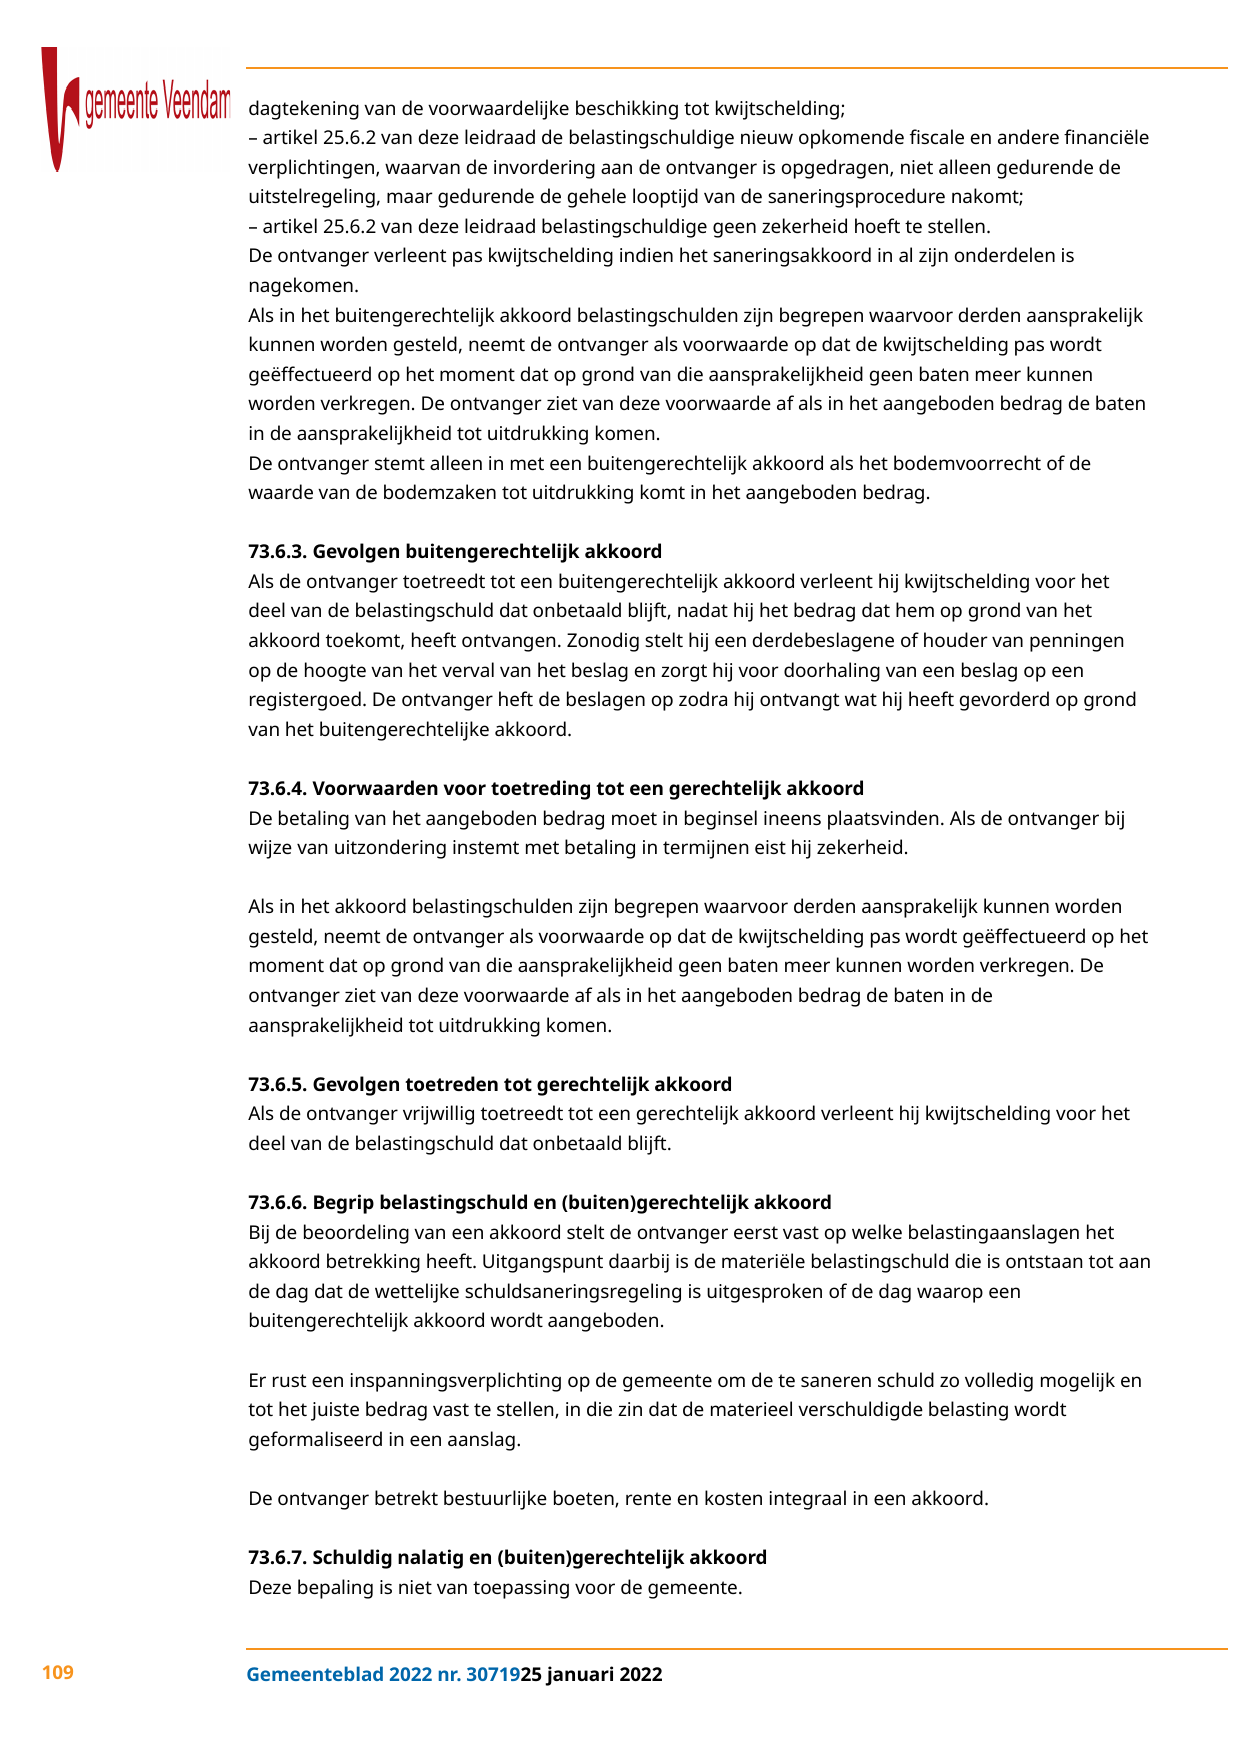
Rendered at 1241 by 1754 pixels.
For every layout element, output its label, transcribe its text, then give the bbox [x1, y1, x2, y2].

text Als in het akkoord belastingschulden zijn begrepen waarvoor derden aansprakelijk kunnen worden gesteld, neemt de ontvanger als voorwaarde op dat de kwijtschelding pas wordt geëffectueerd op het moment dat op grond van die aansprakelijkheid geen baten meer kunnen worden verkregen. De ontvanger ziet van deze voorwaarde af als in het aangeboden bedrag de baten in de aansprakelijkheid tot uitdrukking komen. [248, 893, 1152, 1038]
text Als de ontvanger toetreedt tot een buitengerechtelijk akkoord verleent hij kwijtschelding voor het deel van de belastingschuld dat onbetaald blijft, nadat hij het bedrag dat hem op grond van het akkoord toekomt, heeft ontvangen. Zonodig stelt hij een derdebeslagene of houder van penningen op de hoogte van het verval van het beslag en zorgt hij voor doorhaling van een beslag op een registergoed. De ontvanger heft de beslagen op zodra hij ontvangt wat hij heeft gevorderd op grond van het buitengerechtelijke akkoord. [248, 568, 1152, 742]
text Deze bepaling is niet van toepassing voor de gemeente. [248, 1574, 1152, 1600]
text – artikel 25.6.2 van deze leidraad de belastingschuldige nieuw opkomende fiscale en andere financiële verplichtingen, waarvan de invordering aan de ontvanger is opgedragen, niet alleen gedurende de uitstelregeling, maar gedurende de gehele looptijd van de saneringsprocedure nakomt; [248, 124, 1152, 209]
text 73.6.6. Begrip belastingschuld en (buiten)gerechtelijk akkoord [248, 1189, 1152, 1215]
text 73.6.7. Schuldig nalatig en (buiten)gerechtelijk akkoord [248, 1544, 1152, 1570]
picture [41, 47, 231, 172]
text De ontvanger betrekt bestuurlijke boeten, rente en kosten integraal in een akkoord. [248, 1485, 1152, 1511]
text 73.6.3. Gevolgen buitengerechtelijk akkoord [248, 538, 1152, 564]
text 73.6.4. Voorwaarden voor toetreding tot een gerechtelijk akkoord [248, 775, 1152, 801]
text De ontvanger verleent pas kwijtschelding indien het saneringsakkoord in al zijn onderdelen is nagekomen. [248, 243, 1152, 298]
text Als in het buitengerechtelijk akkoord belastingschulden zijn begrepen waarvoor derden aansprakelijk kunnen worden gesteld, neemt de ontvanger als voorwaarde op dat de kwijtschelding pas wordt geëffectueerd op het moment dat op grond van die aansprakelijkheid geen baten meer kunnen worden verkregen. De ontvanger ziet van deze voorwaarde af als in het aangeboden bedrag de baten in de aansprakelijkheid tot uitdrukking komen. [248, 302, 1152, 446]
text Er rust een inspanningsverplichting op de gemeente om de te saneren schuld zo volledig mogelijk en tot het juiste bedrag vast te stellen, in die zin dat de materieel verschuldigde belasting wordt geformaliseerd in een aanslag. [248, 1367, 1152, 1452]
text De betaling van het aangeboden bedrag moet in beginsel ineens plaatsvinden. Als de ontvanger bij wijze van uitzondering instemt met betaling in termijnen eist hij zekerheid. [248, 805, 1152, 860]
text Als de ontvanger vrijwillig toetreedt tot een gerechtelijk akkoord verleent hij kwijtschelding voor het deel van de belastingschuld dat onbetaald blijft. [248, 1101, 1152, 1156]
text 73.6.5. Gevolgen toetreden tot gerechtelijk akkoord [248, 1071, 1152, 1097]
text – artikel 25.6.2 van deze leidraad belastingschuldige geen zekerheid hoeft te stellen. [248, 213, 1152, 239]
text dagtekening van de voorwaardelijke beschikking tot kwijtschelding; [248, 95, 1152, 121]
text Bij de beoordeling van een akkoord stelt de ontvanger eerst vast op welke belastingaanslagen het akkoord betrekking heeft. Uitgangspunt daarbij is de materiële belastingschuld die is ontstaan tot aan de dag dat de wettelijke schuldsaneringsregeling is uitgesproken of de dag waarop een buitengerechtelijk akkoord wordt aangeboden. [248, 1219, 1152, 1333]
text De ontvanger stemt alleen in met een buitengerechtelijk akkoord als het bodemvoorrecht of de waarde van de bodemzaken tot uitdrukking komt in het aangeboden bedrag. [248, 450, 1152, 505]
